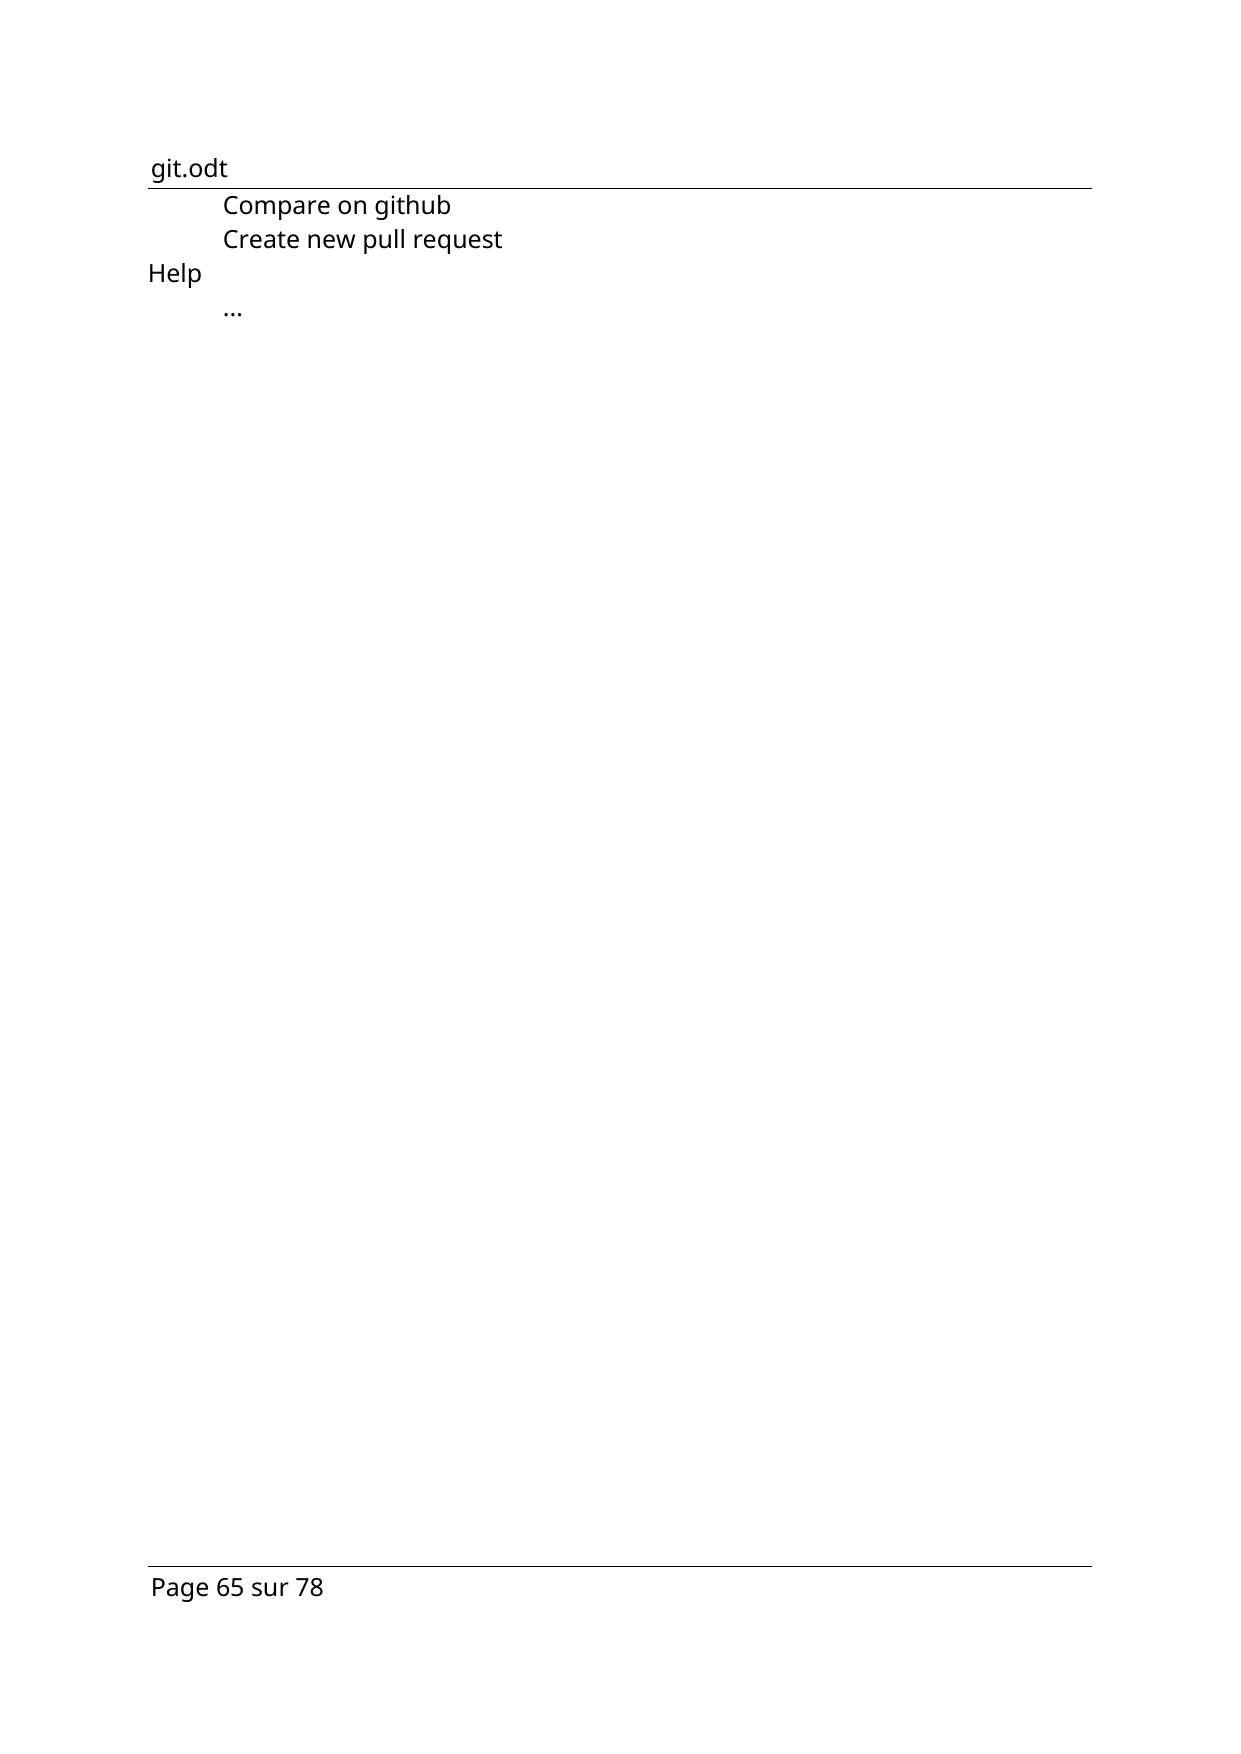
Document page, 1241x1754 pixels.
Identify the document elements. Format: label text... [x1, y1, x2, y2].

text ... [148, 290, 1092, 324]
text Help [148, 256, 1092, 290]
text Compare on github [148, 189, 1092, 222]
text Create new pull request [148, 222, 1092, 256]
